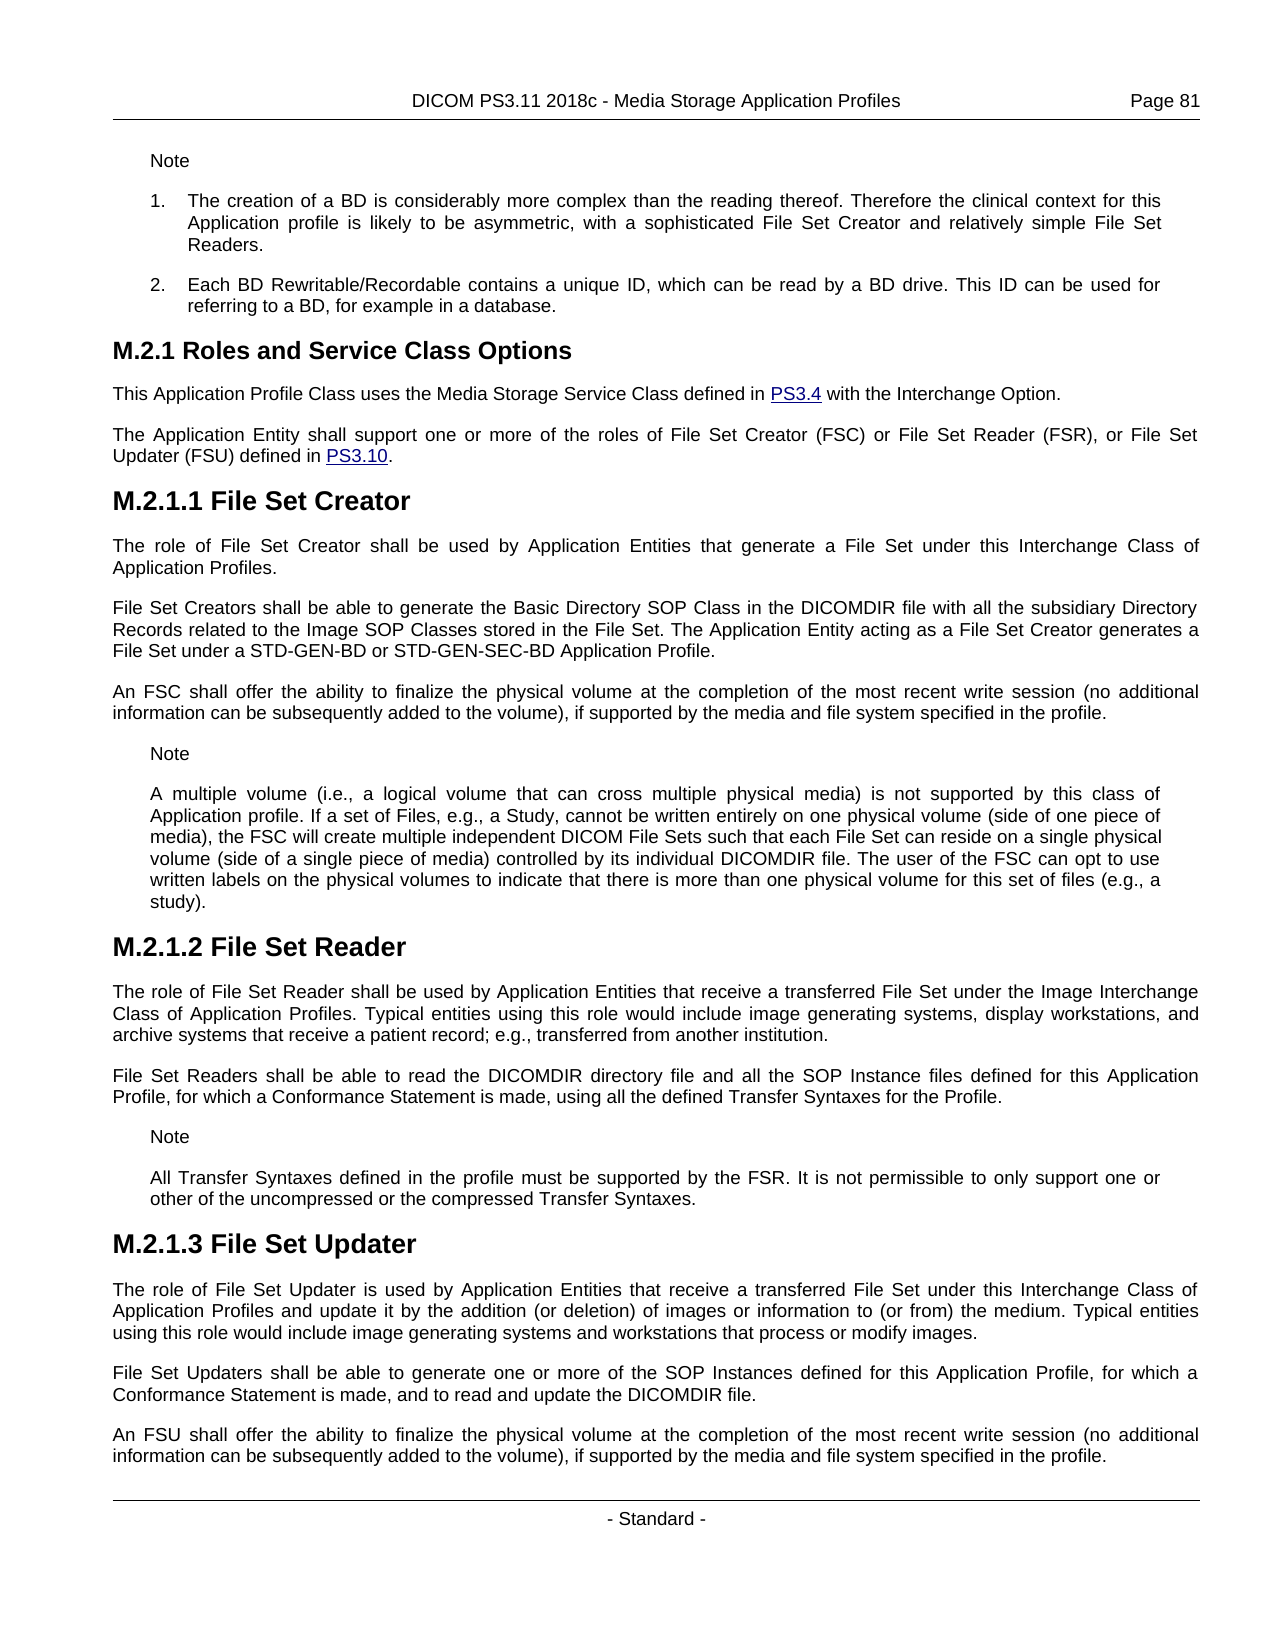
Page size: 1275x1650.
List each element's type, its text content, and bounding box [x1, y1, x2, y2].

list The creation of a BD is considerably more complex than the reading thereof. Therefore the clinical context for this Application profile is likely to be asymmetric, with a sophisticated File Set Creator and relatively simple File Set Readers. [150, 190, 1162, 255]
list Each BD Rewritable/Recordable contains a unique ID, which can be read by a BD drive. This ID can be used for referring to a BD, for example in a database. [150, 274, 1162, 317]
text A multiple volume (i.e., a logical volume that can cross multiple physical media) is not supported by this class of Application profile. If a set of Files, e.g., a Study, cannot be written entirely on one physical volume (side of one piece of media), the FSC will create multiple independent DICOM File Sets such that each File Set can reside on a single physical volume (side of a single piece of media) controlled by its individual DICOMDIR file. The user of the FSC can opt to use written labels on the physical volumes to indicate that there is more than one physical volume for this set of files (e.g., a study). [150, 783, 1162, 912]
text The role of File Set Creator shall be used by Application Entities that generate a File Set under this Interchange Class of Application Profiles. [112, 535, 1200, 578]
text M.2.1 Roles and Service Class Options [112, 336, 1200, 364]
text M.2.1.2 File Set Reader [112, 931, 1200, 962]
text File Set Updaters shall be able to generate one or more of the SOP Instances defined for this Application Profile, for which a Conformance Statement is made, and to read and update the DICOMDIR file. [112, 1362, 1200, 1405]
text An FSC shall offer the ability to finalize the physical volume at the completion of the most recent write session (no additional information can be subsequently added to the volume), if supported by the media and file system specified in the profile. [112, 681, 1200, 724]
text The role of File Set Updater is used by Application Entities that receive a transferred File Set under this Interchange Class of Application Profiles and update it by the addition (or deletion) of images or information to (or from) the medium. Typical entities using this role would include image generating systems and workstations that process or modify images. [112, 1278, 1200, 1343]
text M.2.1.3 File Set Updater [112, 1228, 1200, 1260]
text This Application Profile Class uses the Media Storage Service Class defined in PS3.4 with the Interchange Option. [112, 383, 1200, 405]
text Note [150, 1126, 1162, 1148]
text Note [150, 742, 1162, 764]
text An FSU shall offer the ability to finalize the physical volume at the completion of the most recent write session (no additional information can be subsequently added to the volume), if supported by the media and file system specified in the profile. [112, 1424, 1200, 1467]
text M.2.1.1 File Set Creator [112, 485, 1200, 517]
text The role of File Set Reader shall be used by Application Entities that receive a transferred File Set under the Image Interchange Class of Application Profiles. Typical entities using this role would include image generating systems, display workstations, and archive systems that receive a patient record; e.g., transferred from another institution. [112, 981, 1200, 1046]
text All Transfer Syntaxes defined in the profile must be supported by the FSR. It is not permissible to only support one or other of the uncompressed or the compressed Transfer Syntaxes. [150, 1167, 1162, 1210]
text File Set Readers shall be able to read the DICOMDIR directory file and all the SOP Instance files defined for this Application Profile, for which a Conformance Statement is made, using all the defined Transfer Syntaxes for the Profile. [112, 1064, 1200, 1107]
text File Set Creators shall be able to generate the Basic Directory SOP Class in the DICOMDIR file with all the subsidiary Directory Records related to the Image SOP Classes stored in the File Set. The Application Entity acting as a File Set Creator generates a File Set under a STD-GEN-BD or STD-GEN-SEC-BD Application Profile. [112, 597, 1200, 662]
text The Application Entity shall support one or more of the roles of File Set Creator (FSC) or File Set Reader (FSR), or File Set Updater (FSU) defined in PS3.10. [112, 423, 1200, 467]
text Note [150, 150, 1162, 172]
